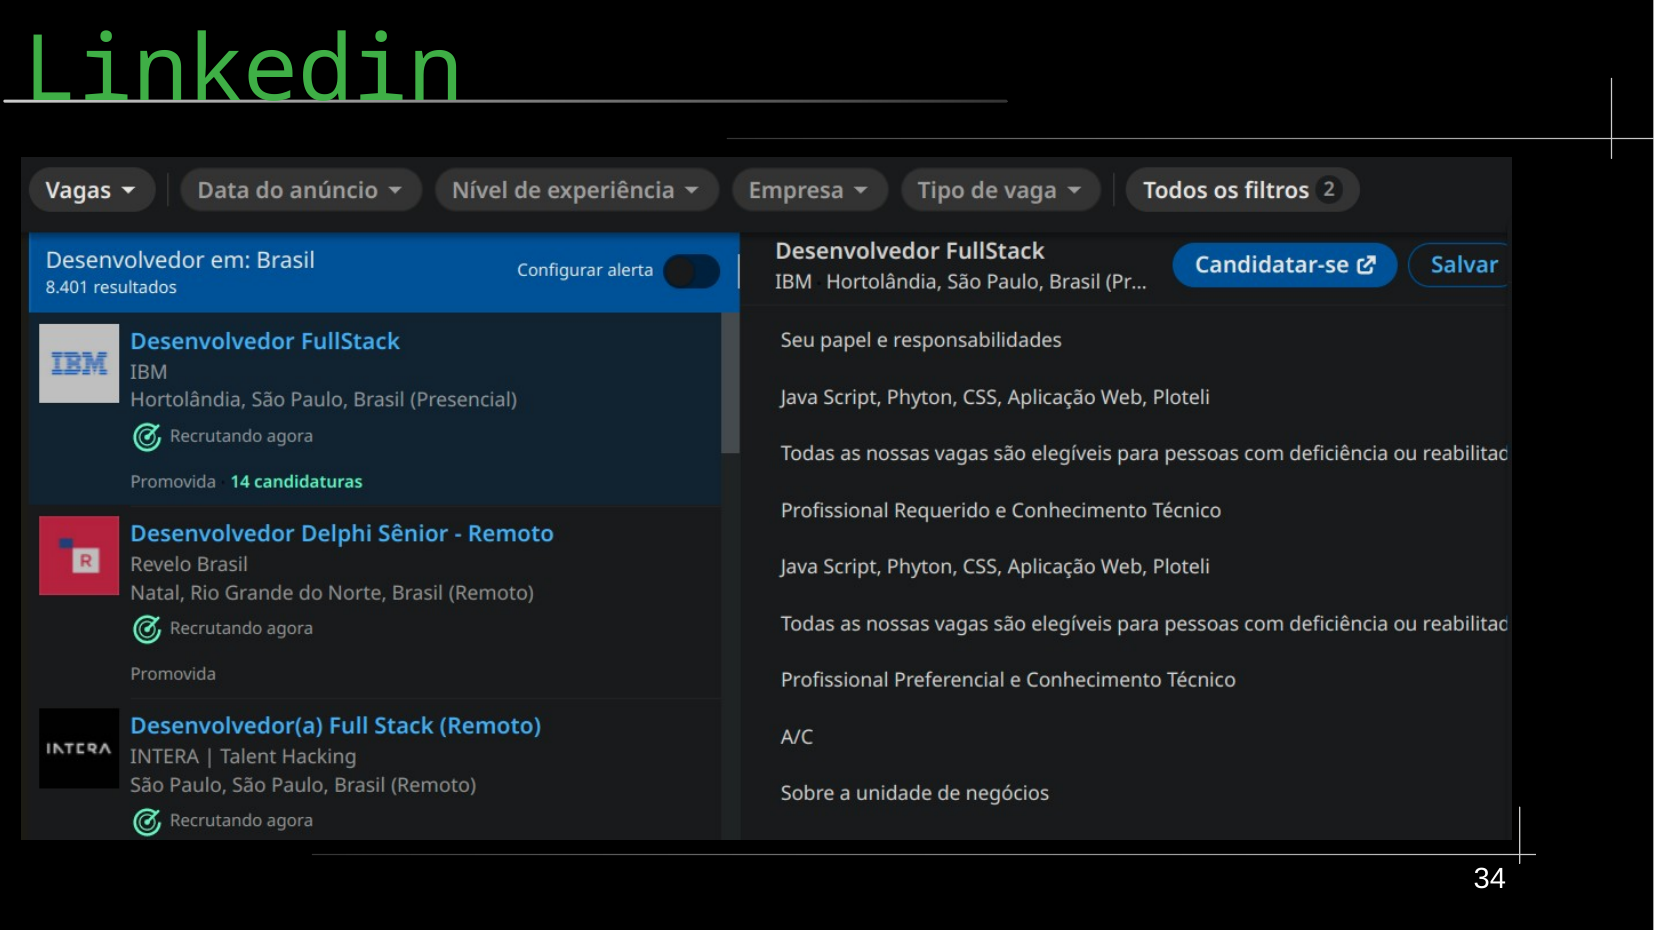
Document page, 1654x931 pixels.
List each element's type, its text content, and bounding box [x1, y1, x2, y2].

title Linkedin [23, 7, 1589, 123]
picture [21, 157, 1512, 840]
